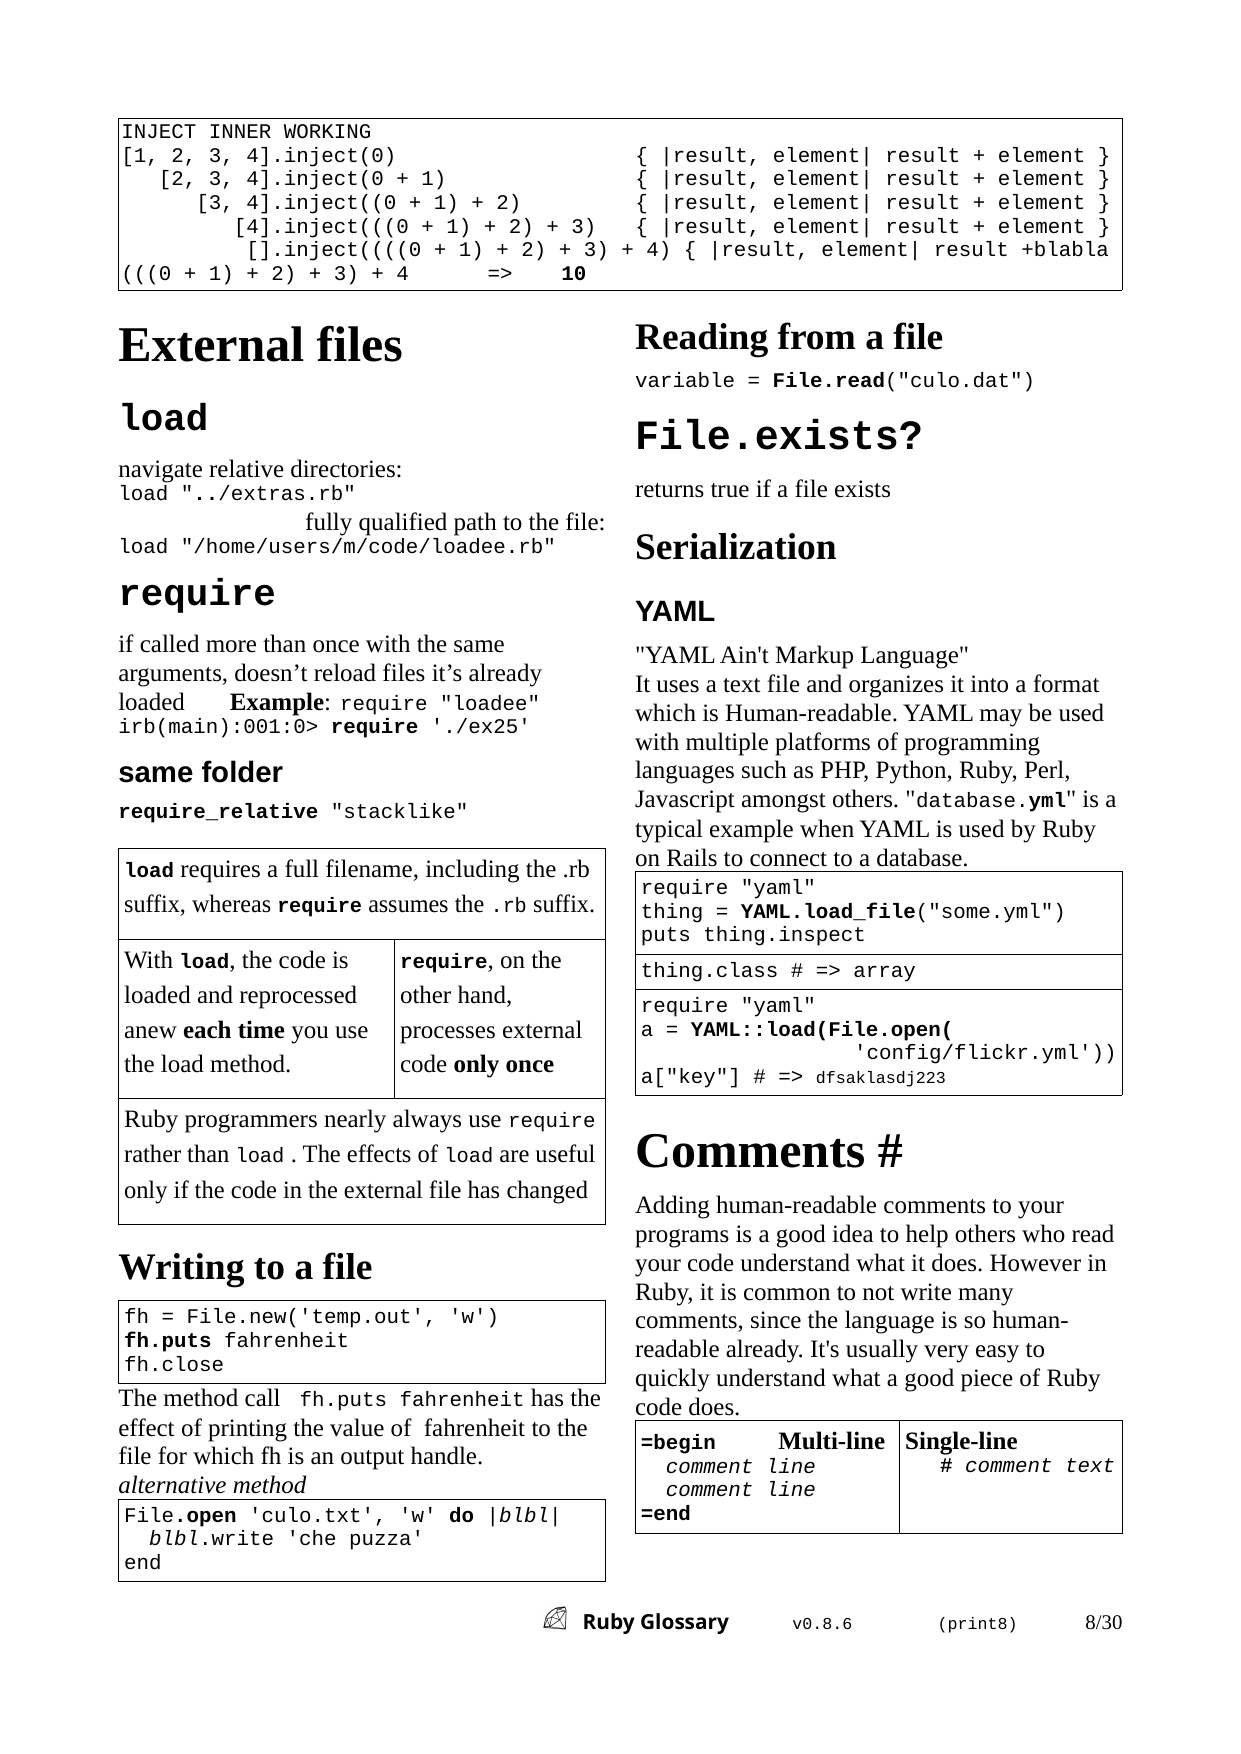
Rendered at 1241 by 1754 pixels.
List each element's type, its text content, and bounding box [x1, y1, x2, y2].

text require_relative "stacklike" [118, 801, 605, 824]
text [2, 3, 4].inject(0 + 1) { |result, element| result + element } [119, 165, 1122, 189]
table_header require "yaml" thing = YAML.load_file("some.yml") puts thing.inspect [636, 872, 1122, 954]
table_header fh = File.new('temp.out', 'w') fh.puts fahrenheit fh.close [119, 1301, 605, 1383]
text if called more than once with the same arguments, doesn’t reload files it’s already loaded Example: require "loadee" [118, 629, 605, 716]
table_header load requires a full filename, including the .rb suffix, whereas require assumes the .rb suffix. [119, 849, 605, 939]
table_cell Ruby programmers nearly always use require rather than load . The effects of load are useful only if the code in the external file has changed [119, 1099, 605, 1224]
subtitle External files [118, 315, 605, 372]
subtitle Serialization [635, 524, 1122, 567]
text "YAML Ain't Markup Language" [635, 641, 1122, 669]
text [3, 4].inject((0 + 1) + 2) { |result, element| result + element } [119, 189, 1122, 213]
picture [541, 1605, 567, 1630]
subtitle load [118, 399, 605, 442]
subtitle same folder [118, 754, 605, 788]
text The method call fh.puts fahrenheit has the effect of printing the value of fahrenheit to the file for which fh is an output handle. [118, 1384, 605, 1470]
subtitle Comments # [635, 1120, 1122, 1178]
text irb(main):001:0> require './ex25' [118, 716, 605, 740]
text navigate relative directories: [118, 454, 605, 483]
table_header File.open 'culo.txt', 'w' do |blbl| blbl.write 'che puzza' end [119, 1500, 605, 1581]
table_cell With load, the code is loaded and reprocessed anew each time you use the load method. [119, 940, 394, 1098]
text [4].inject(((0 + 1) + 2) + 3) { |result, element| result + element } [119, 213, 1122, 236]
table_cell require "yaml" a = YAML::load(File.open( 'config/flickr.yml')) a["key"] # => dfsaklasdj223 [636, 990, 1122, 1095]
text Adding human-readable comments to your programs is a good idea to help others who read your code understand what it does. However in Ruby, it is common to not write many comments, since the language is so human-readable already. It's usually very easy to quickly understand what a good piece of Ruby code does. [635, 1190, 1122, 1420]
text [1, 2, 3, 4].inject(0) { |result, element| result + element } [119, 142, 1122, 165]
table_header =begin Multi-line comment line comment line =end [636, 1421, 899, 1532]
subtitle require [118, 574, 605, 617]
subtitle YAML [635, 594, 1122, 628]
text INJECT INNER WORKING [119, 119, 1122, 142]
text alternative method [118, 1470, 605, 1499]
table_cell thing.class # => array [636, 955, 1122, 989]
text It uses a text file and organizes it into a format which is Human-readable. YAML may be used with multiple platforms of programming languages such as PHP, Python, Ruby, Perl, Javascript amongst others. "database.yml" is a typical example when YAM­L is used by Ruby on Rails to connect to a database. [635, 669, 1122, 871]
subtitle Writing to a file [118, 1245, 605, 1288]
table_header Single-line # comment text [900, 1421, 1122, 1532]
text fully qualified path to the file: [118, 507, 605, 536]
text [].inject((((0 + 1) + 2) + 3) + 4) { |result, element| result +blabla [119, 236, 1122, 260]
text returns true if a file exists [635, 474, 1122, 503]
text load "../extras.rb" [118, 483, 605, 507]
table_cell require, on the other hand, processes external code only once [395, 940, 605, 1098]
subtitle Reading from a file [635, 315, 1122, 358]
subtitle File.exists? [635, 415, 1122, 462]
text load "/home/users/m/code/loadee.rb" [118, 536, 605, 559]
text (((0 + 1) + 2) + 3) + 4 => 10 [119, 260, 1122, 290]
text variable = File.read("culo.dat") [635, 370, 1122, 394]
